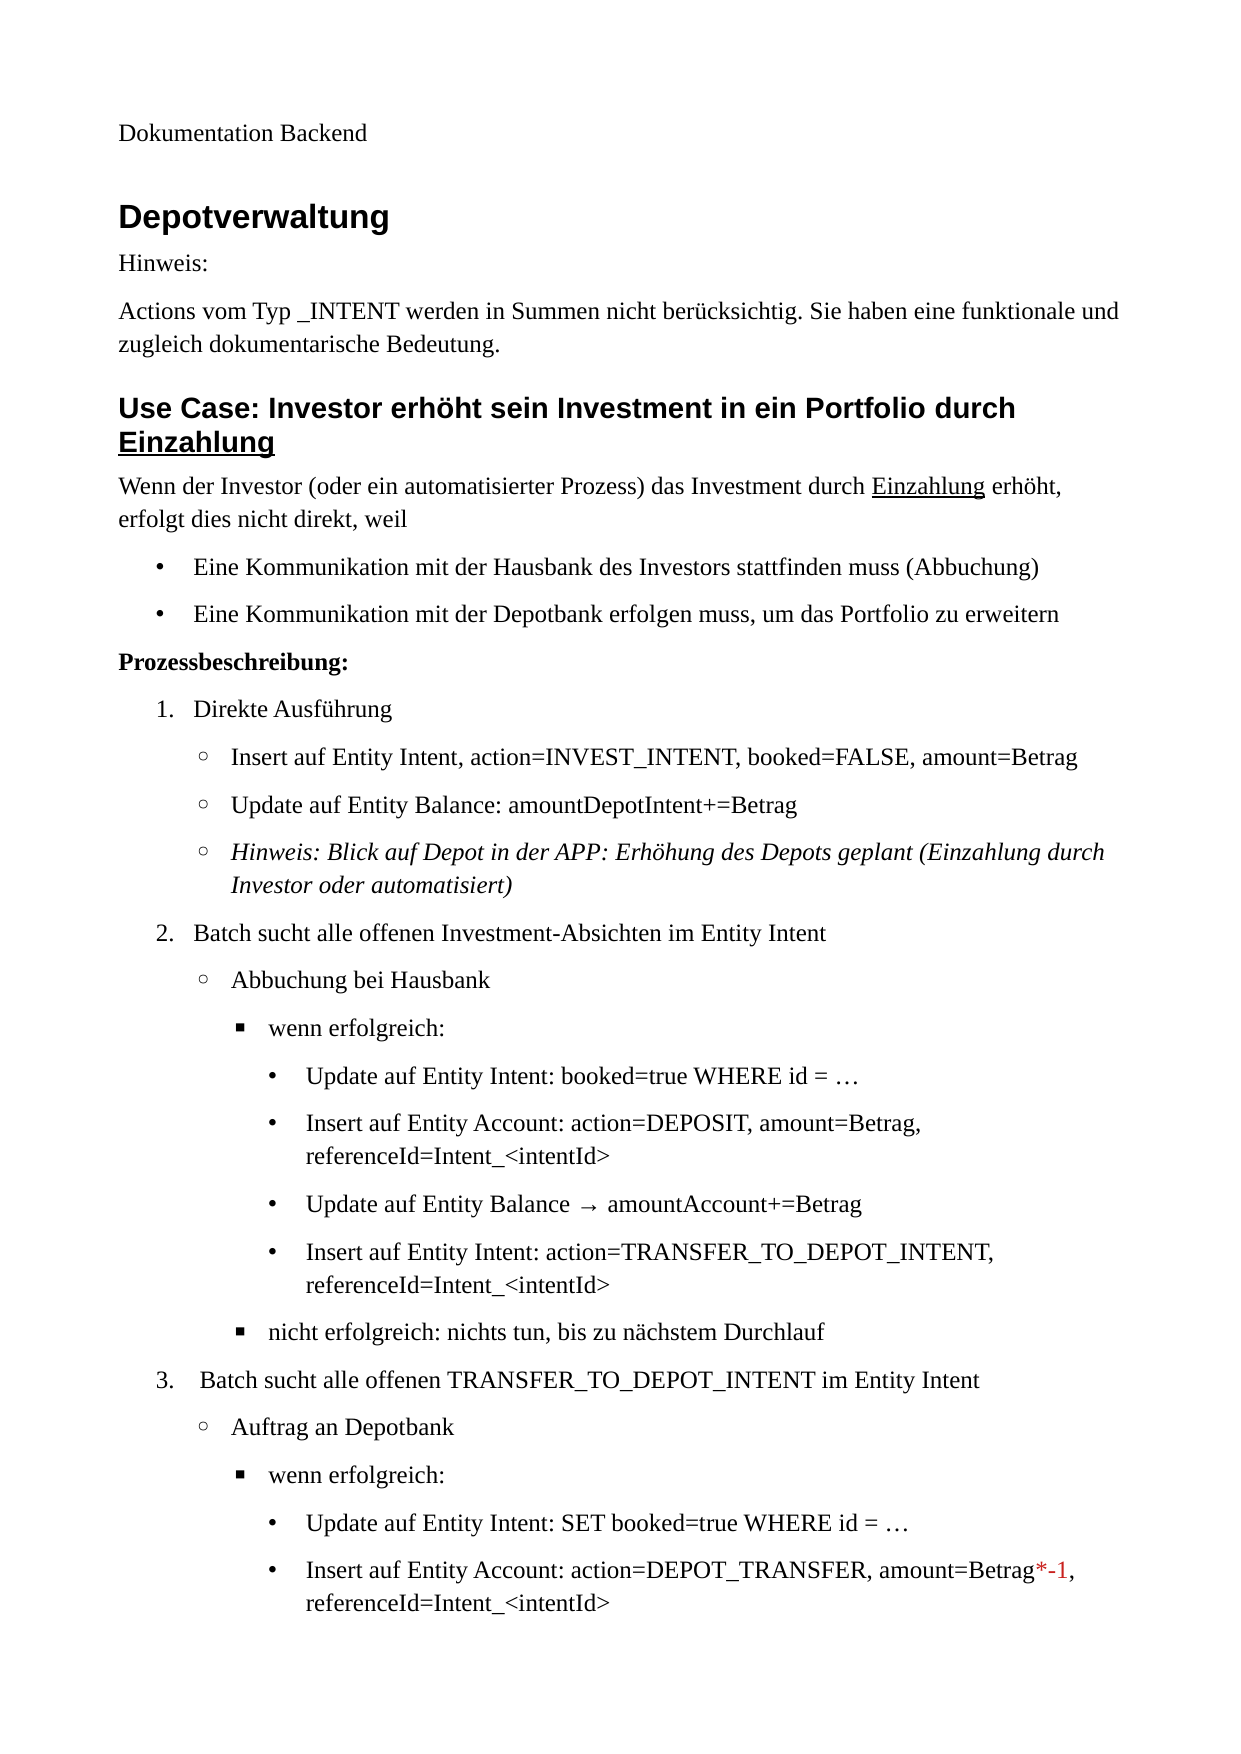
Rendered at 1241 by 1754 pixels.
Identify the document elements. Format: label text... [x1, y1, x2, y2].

list Batch sucht alle offenen Investment-Absichten im Entity Intent [156, 918, 1122, 947]
list Hinweis: Blick auf Depot in der APP: Erhöhung des Depots geplant (Einzahlung durch Investor oder automatisiert) [193, 837, 1122, 899]
subtitle Use Case: Investor erhöht sein Investment in ein Portfolio durch Einzahlung [118, 391, 1122, 459]
text Prozessbeschreibung: [118, 647, 1122, 676]
list Update auf Entity Intent: booked=true WHERE id = … [268, 1061, 1122, 1089]
list wenn erfolgreich: [231, 1013, 1122, 1042]
list Eine Kommunikation mit der Hausbank des Investors stattfinden muss (Abbuchung) [156, 552, 1122, 581]
text Wenn der Investor (oder ein automatisierter Prozess) das Investment durch Einzahlung erhöht, erfolgt dies nicht direkt, weil [118, 471, 1122, 533]
list Update auf Entity Intent: SET booked=true WHERE id = … [268, 1508, 1122, 1536]
list Update auf Entity Balance → amountAccount+=Betrag [268, 1189, 1122, 1218]
list nicht erfolgreich: nichts tun, bis zu nächstem Durchlauf [231, 1317, 1122, 1346]
text Hinweis: [118, 248, 1122, 277]
list Abbuchung bei Hausbank [193, 966, 1122, 994]
list Insert auf Entity Account: action=DEPOT_TRANSFER, amount=Betrag*-1, referenceId=Intent_<intentId> [268, 1555, 1122, 1617]
list Direkte Ausführung [156, 694, 1122, 723]
text Actions vom Typ _INTENT werden in Summen nicht berücksichtig. Sie haben eine funktionale und zugleich dokumentarische Bedeutung. [118, 296, 1122, 358]
list Eine Kommunikation mit der Depotbank erfolgen muss, um das Portfolio zu erweitern [156, 599, 1122, 628]
list Batch sucht alle offenen TRANSFER_TO_DEPOT_INTENT im Entity Intent [156, 1365, 1122, 1394]
list Insert auf Entity Intent: action=TRANSFER_TO_DEPOT_INTENT, referenceId=Intent_<intentId> [268, 1237, 1122, 1298]
list Auftrag an Depotbank [193, 1412, 1122, 1441]
subtitle Depotverwaltung [118, 197, 1122, 236]
list Update auf Entity Balance: amountDepotIntent+=Betrag [193, 790, 1122, 818]
list Insert auf Entity Intent, action=INVEST_INTENT, booked=FALSE, amount=Betrag [193, 742, 1122, 771]
list wenn erfolgreich: [231, 1460, 1122, 1489]
list Insert auf Entity Account: action=DEPOSIT, amount=Betrag, referenceId=Intent_<intentId> [268, 1108, 1122, 1170]
